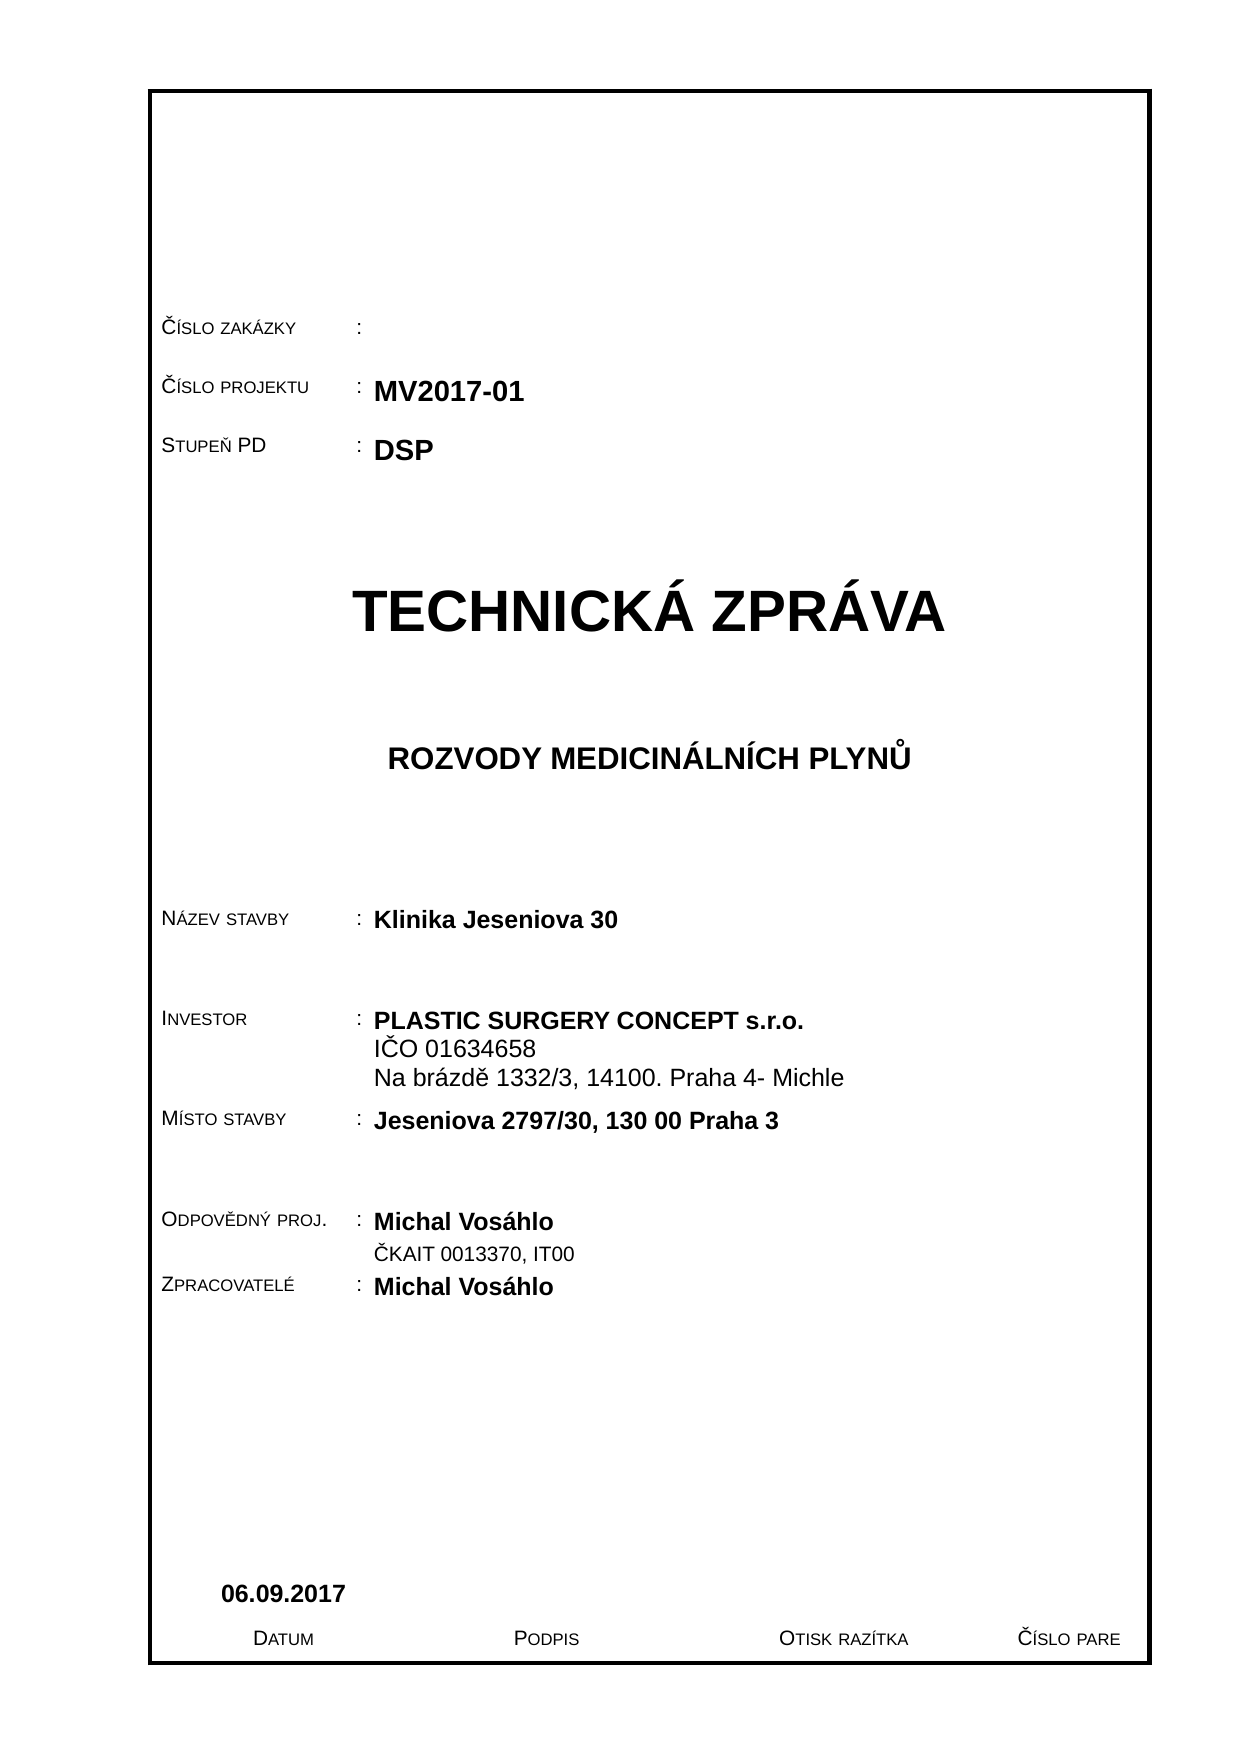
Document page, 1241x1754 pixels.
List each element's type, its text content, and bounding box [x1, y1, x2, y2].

table_cell Otisk razítka [687, 1626, 1000, 1655]
table_cell [405, 1390, 687, 1626]
table_cell [1000, 1390, 1138, 1626]
table_cell : [356, 433, 374, 492]
table_cell 06.09.2017 [161, 1390, 405, 1626]
table_cell : [356, 374, 374, 433]
table_cell [687, 1390, 1000, 1626]
table_cell Podpis [405, 1626, 687, 1655]
table_cell [161, 492, 1138, 551]
table_cell MV2017-01 [374, 374, 1138, 433]
table_cell Místo stavby [161, 1106, 356, 1207]
table_cell PLASTIC SURGERY CONCEPT s.r.o. IČO 01634658 Na brázdě 1332/3, 14100. Praha 4- Michle [374, 1006, 1138, 1106]
table_cell ČKAIT 0013370, IT00 [374, 1242, 1138, 1271]
table_cell Číslo pare [1000, 1626, 1138, 1655]
table_cell Stupeň PD [161, 433, 356, 492]
table_cell Odpovědný proj. [161, 1207, 356, 1271]
table_cell : [356, 1106, 374, 1207]
table_cell Číslo zakázky [161, 315, 356, 374]
table_cell : [356, 1006, 374, 1106]
table_cell [356, 1372, 374, 1389]
table_cell Investor [161, 1006, 356, 1106]
table_cell : [356, 905, 374, 1006]
table_cell DSP [374, 433, 1138, 492]
table_cell Technická zpráva [161, 551, 1138, 669]
table_cell Datum [161, 1626, 405, 1655]
table_cell Název stavby [161, 905, 356, 1006]
table_cell Zpracovatelé [161, 1271, 356, 1372]
table_cell [374, 1372, 1138, 1389]
table_header [161, 102, 487, 279]
table_cell Michal Vosáhlo [374, 1271, 1138, 1372]
table_cell Jeseniova 2797/30, 130 00 Praha 3 [374, 1106, 1138, 1207]
table_header [812, 102, 1138, 279]
table_cell : [356, 1271, 374, 1372]
table_cell : [356, 315, 374, 374]
table_cell Michal Vosáhlo [374, 1207, 1138, 1242]
table_cell [161, 846, 1138, 905]
table_cell : [356, 1207, 374, 1271]
table_cell [161, 279, 1138, 315]
table_cell [161, 1372, 356, 1389]
table_header [487, 102, 812, 279]
table_cell Číslo projektu [161, 374, 356, 433]
table_cell rozvody medicinálních plynů [161, 669, 1138, 846]
table_cell [374, 315, 1138, 374]
table_cell Klinika Jeseniova 30 [374, 905, 1138, 1006]
